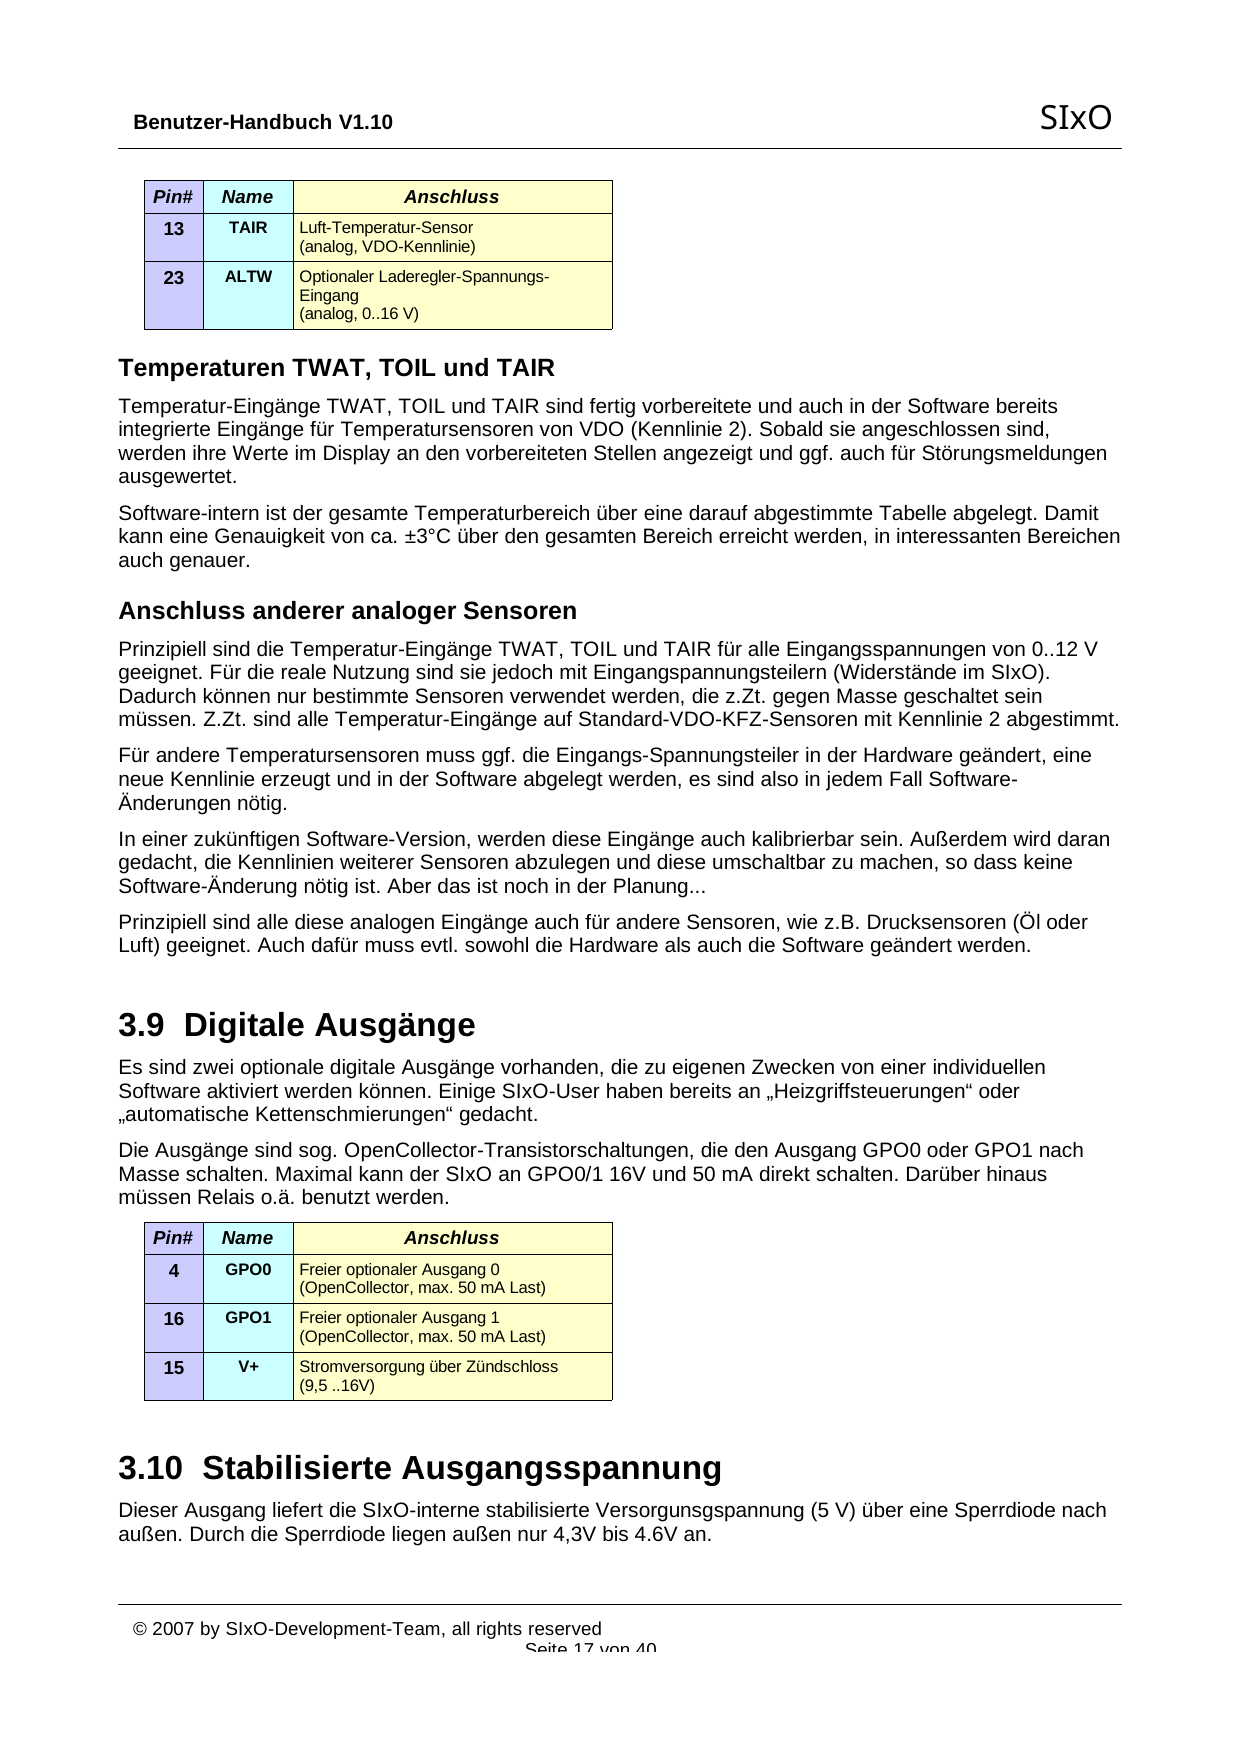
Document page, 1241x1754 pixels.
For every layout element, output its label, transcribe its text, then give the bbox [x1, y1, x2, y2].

table_cell TAIR [204, 214, 293, 261]
table_cell Freier optionaler Ausgang 0 (OpenCollector, max. 50 mA Last) [294, 1255, 612, 1303]
table_cell 23 [145, 262, 203, 329]
table_cell Optionaler Laderegler-Spannungs-Eingang (analog, 0..16 V) [294, 262, 612, 329]
text Prinzipiell sind alle diese analogen Eingänge auch für andere Sensoren, wie z.B. Drucksensoren (Öl oder Luft) geeignet. Auch dafür muss evtl. sowohl die Hardware als auch die Software geändert werden. [118, 910, 1122, 957]
text Prinzipiell sind die Temperatur-Eingänge TWAT, TOIL und TAIR für alle Eingangsspannungen von 0..12 V geeignet. Für die reale Nutzung sind sie jedoch mit Eingangspannungsteilern (Widerstände im SIxO). Dadurch können nur bestimmte Sensoren verwendet werden, die z.Zt. gegen Masse geschaltet sein müssen. Z.Zt. sind alle Temperatur-Eingänge auf Standard-VDO-KFZ-Sensoren mit Kennlinie 2 abgestimmt. [118, 637, 1122, 731]
text Temperatur-Eingänge TWAT, TOIL und TAIR sind fertig vorbereitete und auch in der Software bereits integrierte Eingänge für Temperatursensoren von VDO (Kennlinie 2). Sobald sie angeschlossen sind, werden ihre Werte im Display an den vorbereiteten Stellen angezeigt und ggf. auch für Störungsmeldungen ausgewertet. [118, 394, 1122, 488]
table_cell Freier optionaler Ausgang 1 (OpenCollector, max. 50 mA Last) [294, 1304, 612, 1352]
table_cell Stromversorgung über Zündschloss (9,5 ..16V) [294, 1353, 612, 1400]
text In einer zukünftigen Software-Version, werden diese Eingänge auch kalibrierbar sein. Außerdem wird daran gedacht, die Kennlinien weiterer Sensoren abzulegen und diese umschaltbar zu machen, so dass keine Software-Änderung nötig ist. Aber das ist noch in der Planung... [118, 827, 1122, 898]
subtitle Temperaturen TWAT, TOIL und TAIR [118, 354, 1122, 382]
table_cell 4 [145, 1255, 203, 1303]
text Software-intern ist der gesamte Temperaturbereich über eine darauf abgestimmte Tabelle abgelegt. Damit kann eine Genauigkeit von ca. ±3°C über den gesamten Bereich erreicht werden, in interessanten Bereichen auch genauer. [118, 501, 1122, 572]
table_header Name [204, 181, 293, 213]
table_header Anschluss [294, 181, 612, 213]
table_cell 16 [145, 1304, 203, 1352]
table_cell Luft-Temperatur-Sensor (analog, VDO-Kennlinie) [294, 214, 612, 261]
table_header Anschluss [294, 1223, 612, 1254]
table_cell V+ [204, 1353, 293, 1400]
table_cell GPO0 [204, 1255, 293, 1303]
subtitle Anschluss anderer analoger Sensoren [118, 597, 1122, 625]
table_cell ALTW [204, 262, 293, 329]
table_cell 15 [145, 1353, 203, 1400]
table_cell GPO1 [204, 1304, 293, 1352]
table_header Pin# [145, 181, 203, 213]
table_header Name [204, 1223, 293, 1254]
text Dieser Ausgang liefert die SIxO-interne stabilisierte Versorgunsgspannung (5 V) über eine Sperrdiode nach außen. Durch die Sperrdiode liegen außen nur 4,3V bis 4.6V an. [118, 1499, 1122, 1546]
text Für andere Temperatursensoren muss ggf. die Eingangs-Spannungsteiler in der Hardware geändert, eine neue Kennlinie erzeugt und in der Software abgelegt werden, es sind also in jedem Fall Software-Änderungen nötig. [118, 744, 1122, 814]
text Es sind zwei optionale digitale Ausgänge vorhanden, die zu eigenen Zwecken von einer individuellen Software aktiviert werden können. Einige SIxO-User haben bereits an „Heizgriffsteuerungen“ oder „automatische Kettenschmierungen“ gedacht. [118, 1056, 1122, 1126]
subtitle Stabilisierte Ausgangsspannung [118, 1449, 1122, 1486]
table_header Pin# [145, 1223, 203, 1254]
table_cell 13 [145, 214, 203, 261]
subtitle Digitale Ausgänge [118, 1006, 1122, 1043]
text Die Ausgänge sind sog. OpenCollector-Transistorschaltungen, die den Ausgang GPO0 oder GPO1 nach Masse schalten. Maximal kann der SIxO an GPO0/1 16V und 50 mA direkt schalten. Darüber hinaus müssen Relais o.ä. benutzt werden. [118, 1139, 1122, 1209]
